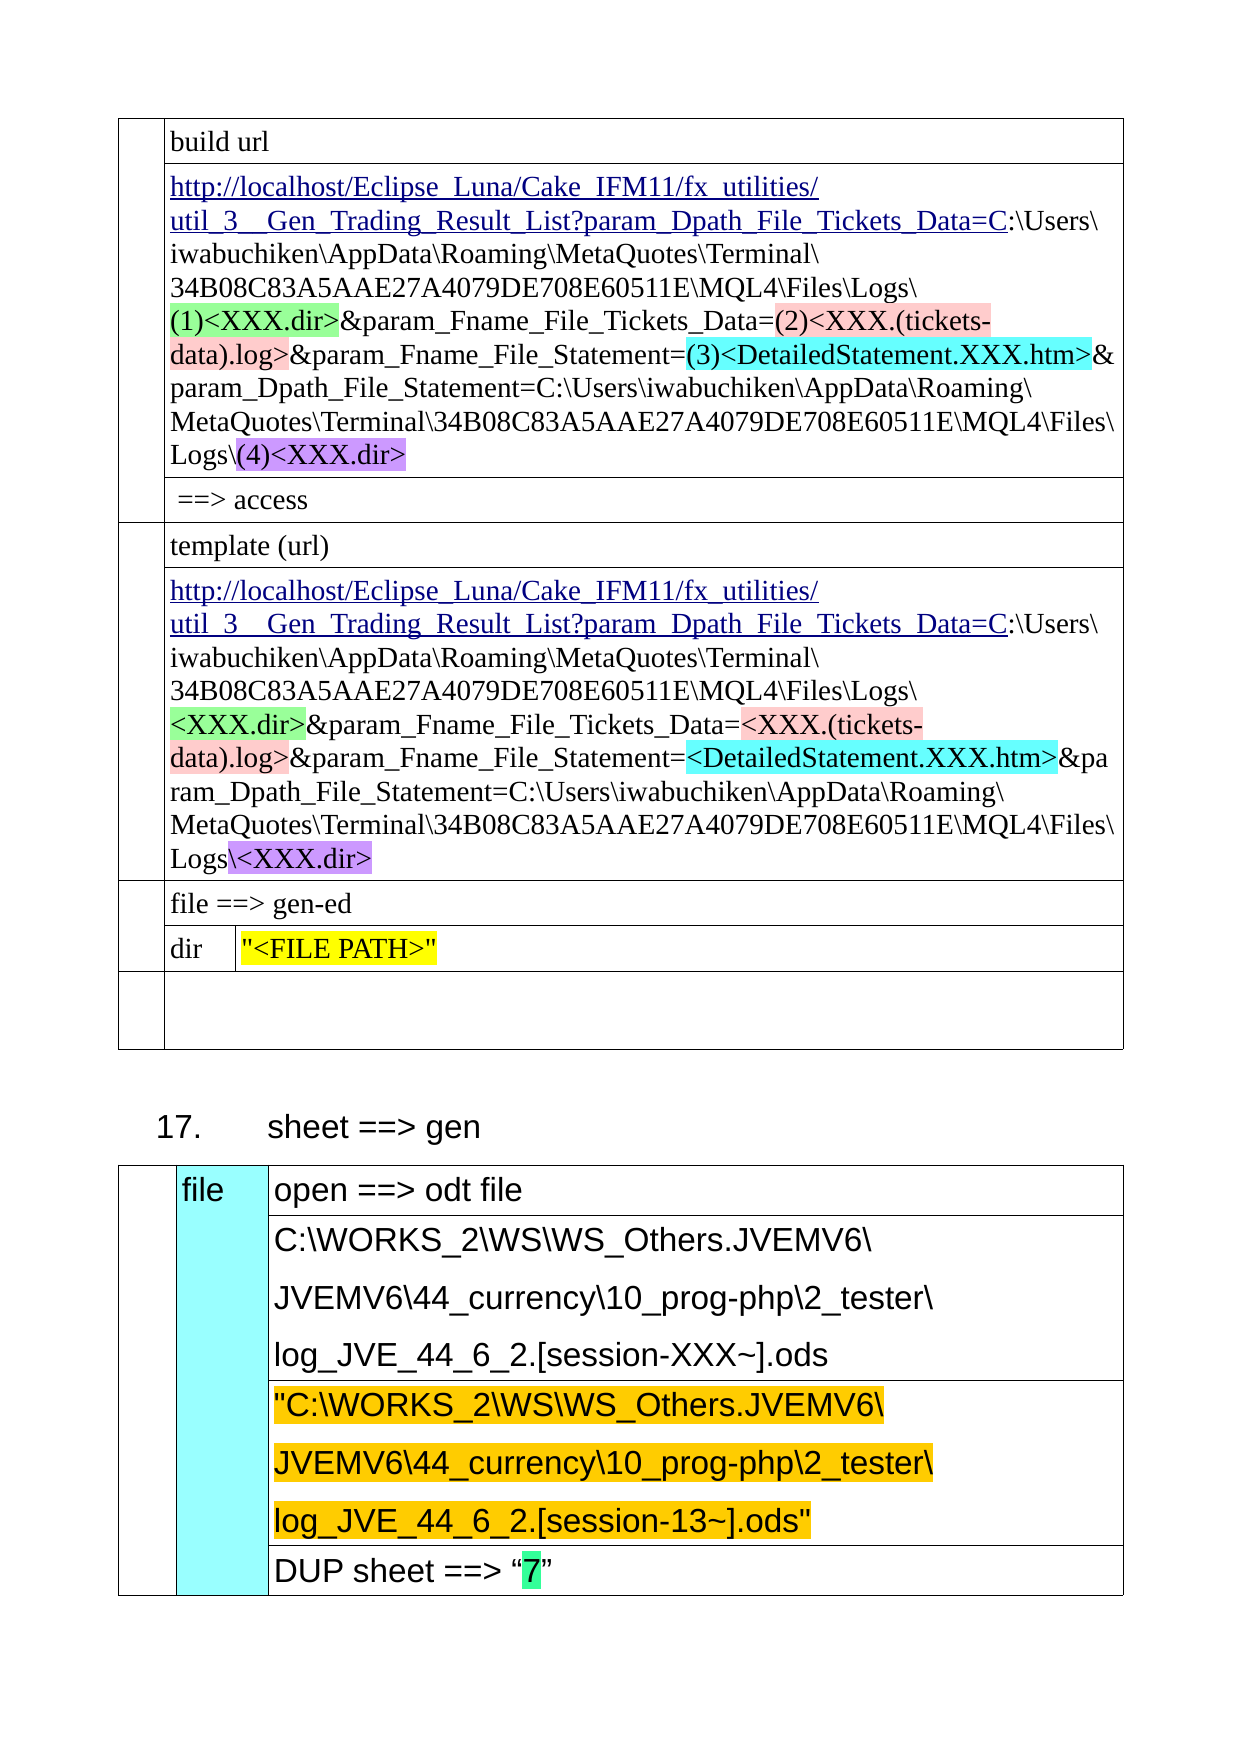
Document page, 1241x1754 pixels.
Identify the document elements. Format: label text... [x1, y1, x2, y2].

table_cell C:\WORKS_2\WS\WS_Others.JVEMV6\JVEMV6\44_currency\10_prog-php\2_tester\log_JVE_44_6_2.[session-XXX~].ods [269, 1216, 1123, 1380]
table_cell [119, 523, 164, 880]
table_cell "<FILE PATH>" [236, 926, 1123, 971]
table_cell http://localhost/Eclipse_Luna/Cake_IFM11/fx_utilities/util_3__Gen_Trading_Result_List?param_Dpath_File_Tickets_Data=C:\Users\iwabuchiken\AppData\Roaming\MetaQuotes\Terminal\34B08C83A5AAE27A4079DE708E60511E\MQL4\Files\Logs\<XXX.dir>&param_Fname_File_Tickets_Data=<XXX.(tickets-data).log>&param_Fname_File_Statement=<DetailedStatement.XXX.htm>&param_Dpath_File_Statement=C:\Users\iwabuchiken\AppData\Roaming\MetaQuotes\Terminal\34B08C83A5AAE27A4079DE708E60511E\MQL4\Files\Logs\<XXX.dir> [165, 568, 1123, 880]
table_cell file ==> gen-ed [165, 881, 1123, 925]
table_header open ==> odt file [269, 1166, 1123, 1214]
table_cell [165, 972, 1123, 1049]
table_cell [119, 881, 164, 971]
table_cell "C:\WORKS_2\WS\WS_Others.JVEMV6\JVEMV6\44_currency\10_prog-php\2_tester\log_JVE_44_6_2.[session-13~].ods" [269, 1381, 1123, 1545]
table_cell build url [165, 119, 1123, 163]
table_cell [119, 119, 164, 522]
table_cell dir [165, 926, 235, 971]
table_cell [119, 972, 164, 1049]
table_cell http://localhost/Eclipse_Luna/Cake_IFM11/fx_utilities/util_3__Gen_Trading_Result_List?param_Dpath_File_Tickets_Data=C:\Users\iwabuchiken\AppData\Roaming\MetaQuotes\Terminal\34B08C83A5AAE27A4079DE708E60511E\MQL4\Files\Logs\(1)<XXX.dir>&param_Fname_File_Tickets_Data=(2)<XXX.(tickets-data).log>&param_Fname_File_Statement=(3)<DetailedStatement.XXX.htm>&param_Dpath_File_Statement=C:\Users\iwabuchiken\AppData\Roaming\MetaQuotes\Terminal\34B08C83A5AAE27A4079DE708E60511E\MQL4\Files\Logs\(4)<XXX.dir> [165, 164, 1123, 477]
list sheet ==> gen [156, 1107, 1122, 1145]
table_header [119, 1166, 176, 1595]
table_cell template (url) [165, 523, 1123, 567]
table_cell DUP sheet ==> “7” [269, 1546, 1123, 1595]
table_header file [177, 1166, 268, 1595]
table_cell ==> access [165, 478, 1123, 522]
